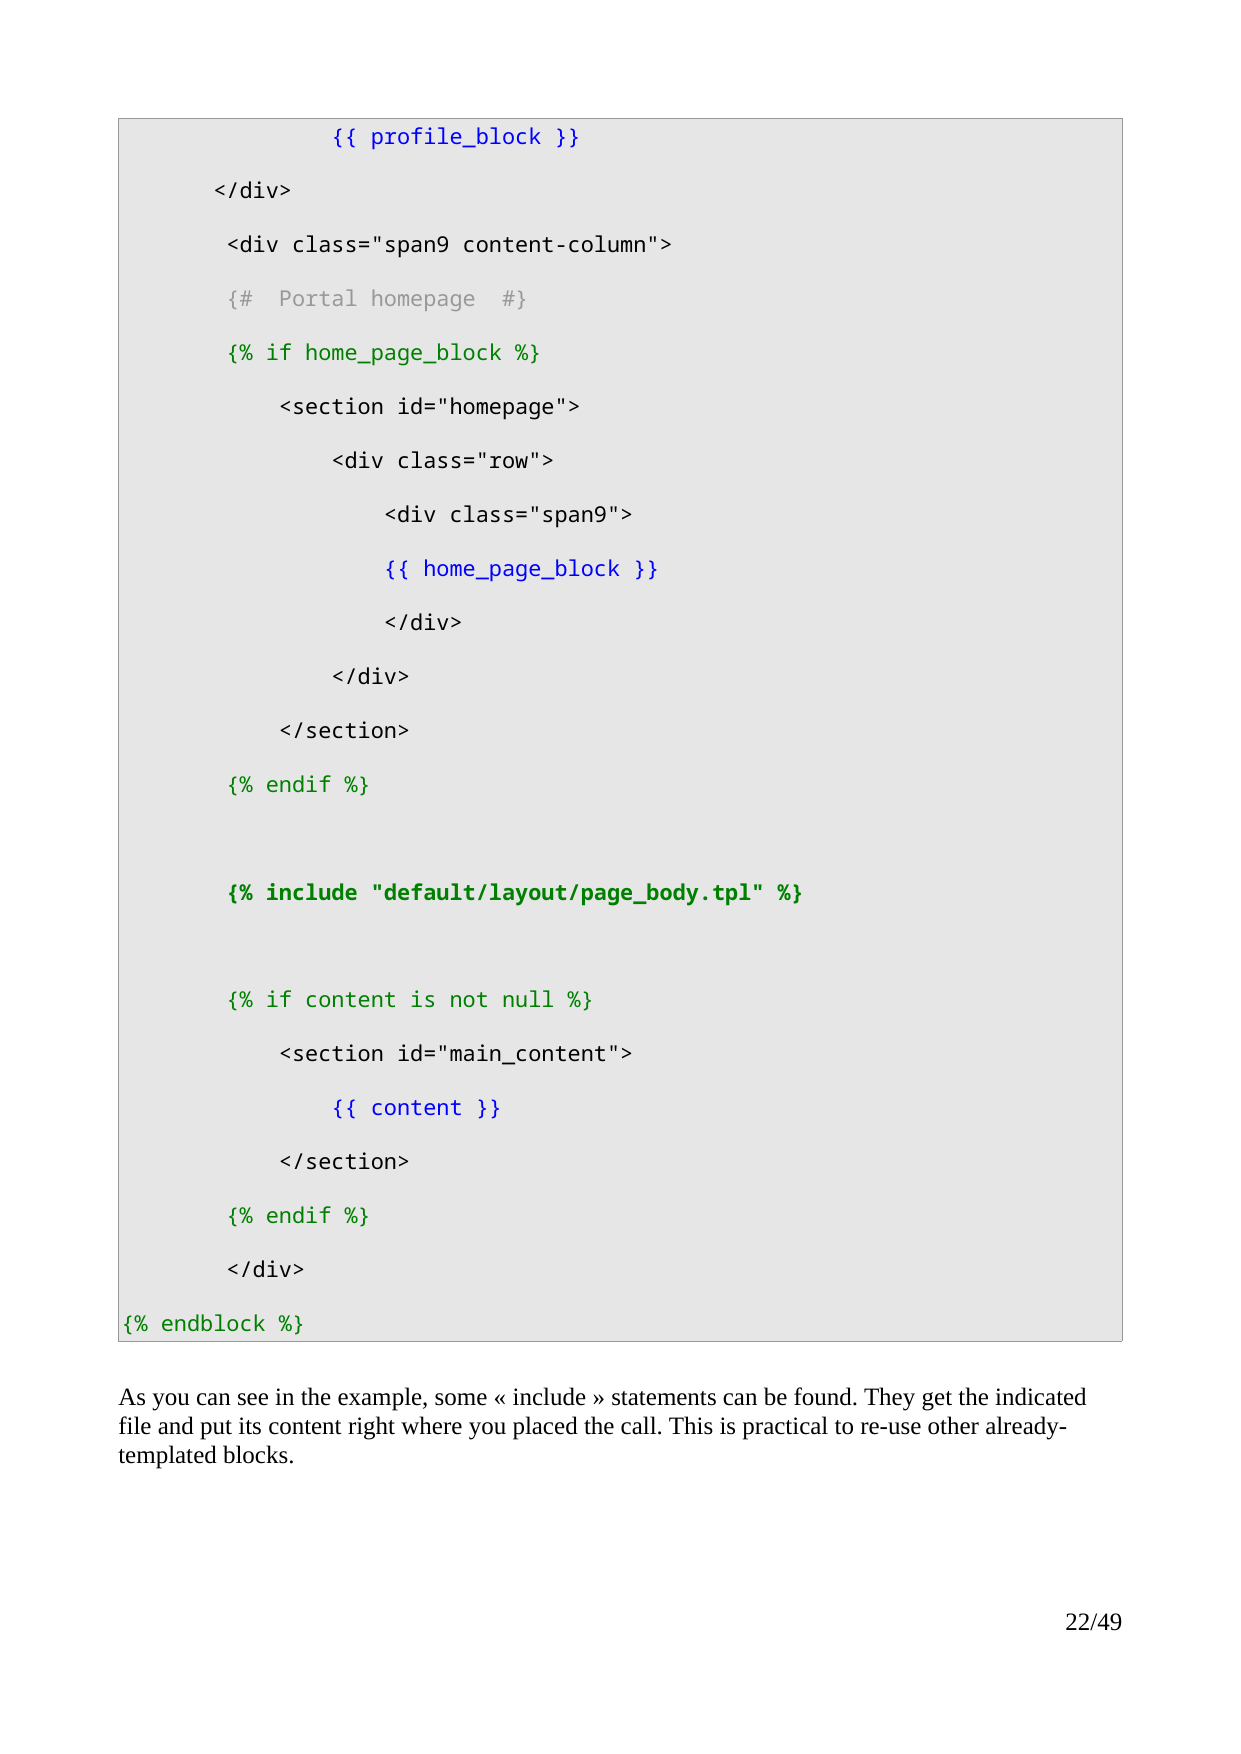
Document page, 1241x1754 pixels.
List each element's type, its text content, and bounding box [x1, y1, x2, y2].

text {% if content is not null %} [119, 981, 1122, 1014]
text {% if home_page_block %} [119, 334, 1122, 367]
text </div> [119, 658, 1122, 691]
text {% endblock %} [119, 1305, 1122, 1341]
text {% endif %} [119, 766, 1122, 798]
text </section> [119, 712, 1122, 744]
text </div> [119, 172, 1122, 205]
text </div> [119, 604, 1122, 637]
text <section id="homepage"> [119, 388, 1122, 421]
text <section id="main_content"> [119, 1035, 1122, 1068]
text </div> [119, 1251, 1122, 1284]
text {{ profile_block }} [119, 119, 1122, 151]
text {# Portal homepage #} [119, 280, 1122, 313]
text </section> [119, 1143, 1122, 1176]
text <div class="row"> [119, 442, 1122, 475]
text <div class="span9 content-column"> [119, 226, 1122, 259]
text {% include "default/layout/page_body.tpl" %} [119, 873, 1122, 906]
text {% endif %} [119, 1197, 1122, 1230]
text As you can see in the example, some « include » statements can be found. They get the indicated file and put its content right where you placed the call. This is practical to re-use other already-templated blocks. [118, 1382, 1122, 1468]
text <div class="span9"> [119, 496, 1122, 529]
text {{ home_page_block }} [119, 550, 1122, 583]
text {{ content }} [119, 1089, 1122, 1122]
